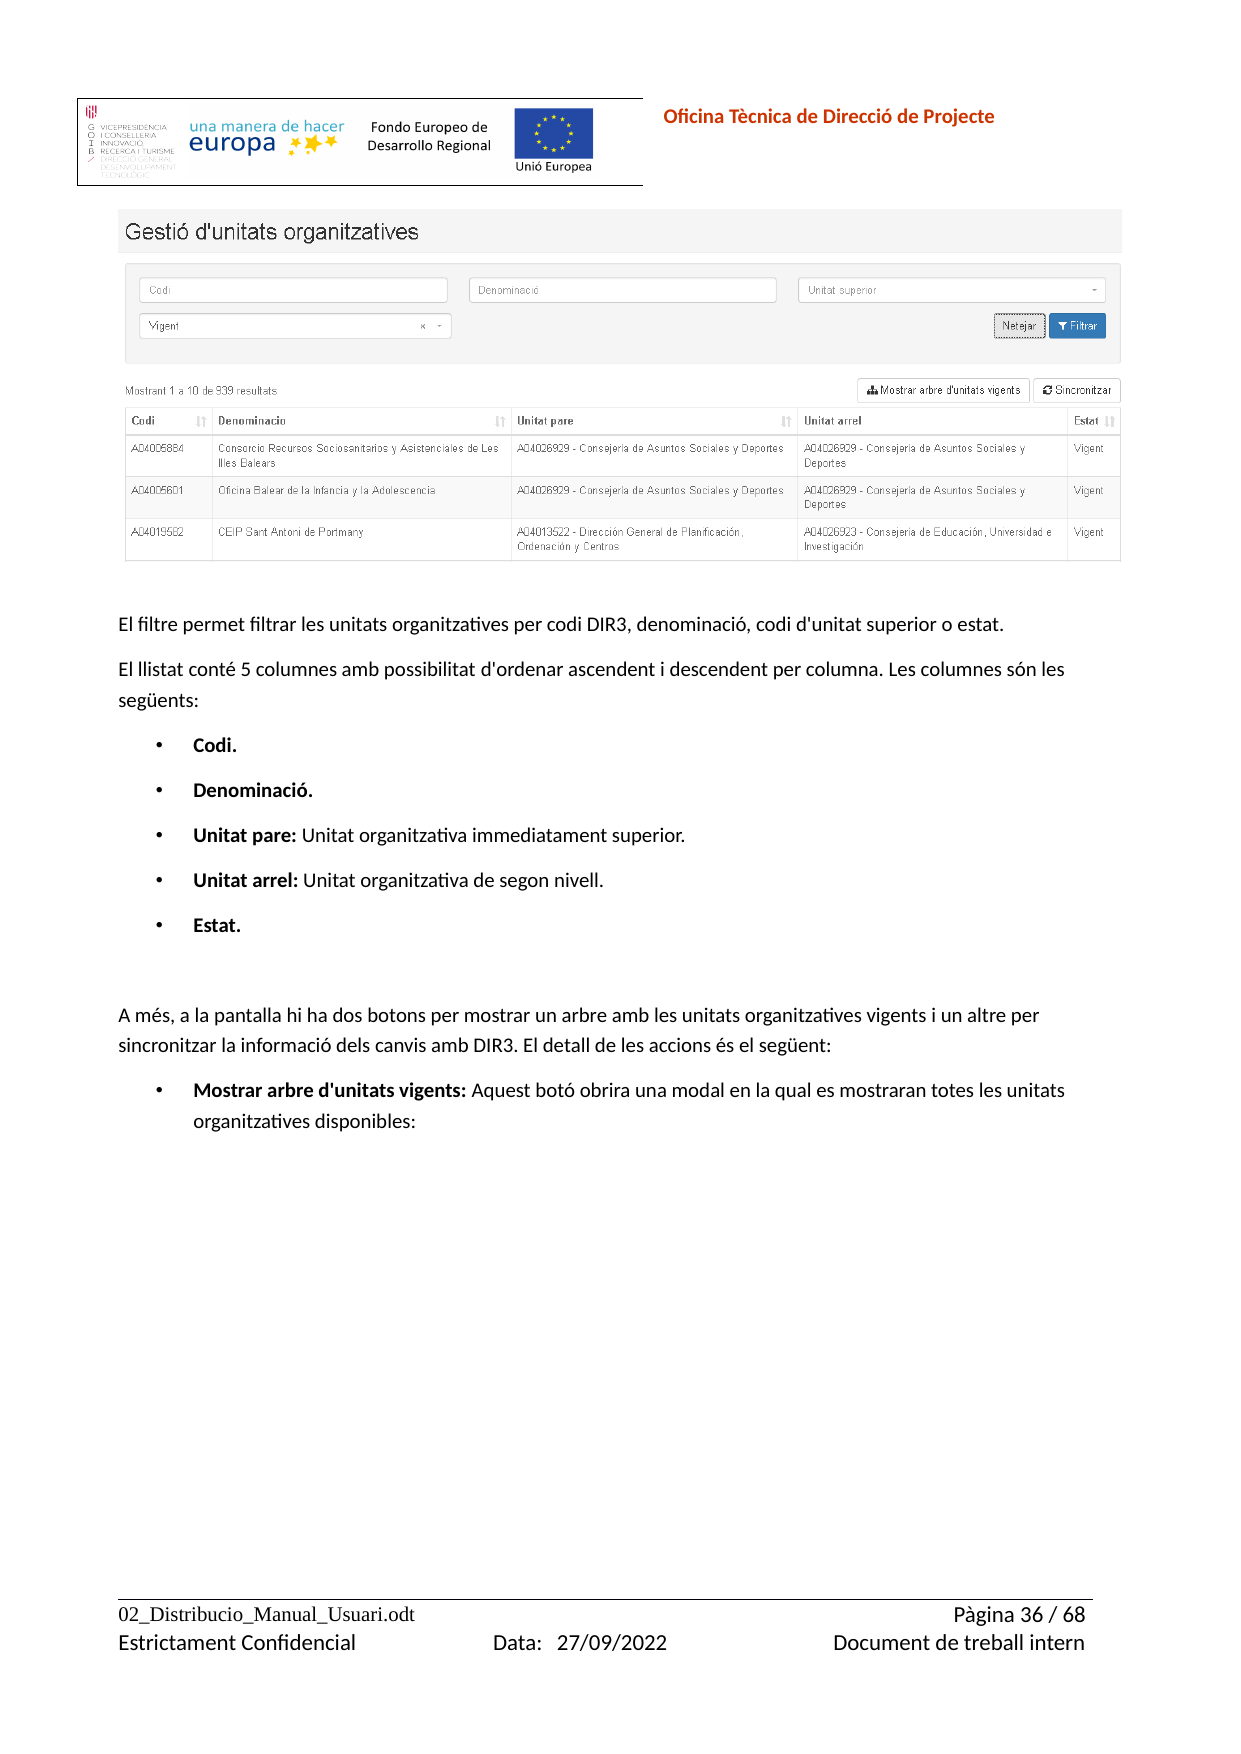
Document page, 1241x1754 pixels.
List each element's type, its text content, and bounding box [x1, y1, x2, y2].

list Codi. [156, 732, 1122, 757]
list Unitat pare: Unitat organitzativa immediatament superior. [156, 822, 1122, 847]
list Estat. [156, 912, 1122, 937]
text El filtre permet filtrar les unitats organitzatives per codi DIR3, denominació, codi d'unitat superior o estat. [118, 612, 1122, 637]
picture [82, 103, 181, 180]
text El llistat conté 5 columnes amb possibilitat d'ordenar ascendent i descendent per columna. Les columnes són les següents: [118, 657, 1122, 712]
picture [187, 103, 599, 180]
list Unitat arrel: Unitat organitzativa de segon nivell. [156, 867, 1122, 892]
list Mostrar arbre d'unitats vigents: Aquest botó obrira una modal en la qual es mostraran totes les unitats organitzatives disponibles: [156, 1077, 1122, 1133]
text A més, a la pantalla hi ha dos botons per mostrar un arbre amb les unitats organitzatives vigents i un altre per sincronitzar la informació dels canvis amb DIR3. El detall de les accions és el següent: [118, 1002, 1122, 1058]
picture [118, 209, 1123, 562]
list Denominació. [156, 777, 1122, 802]
